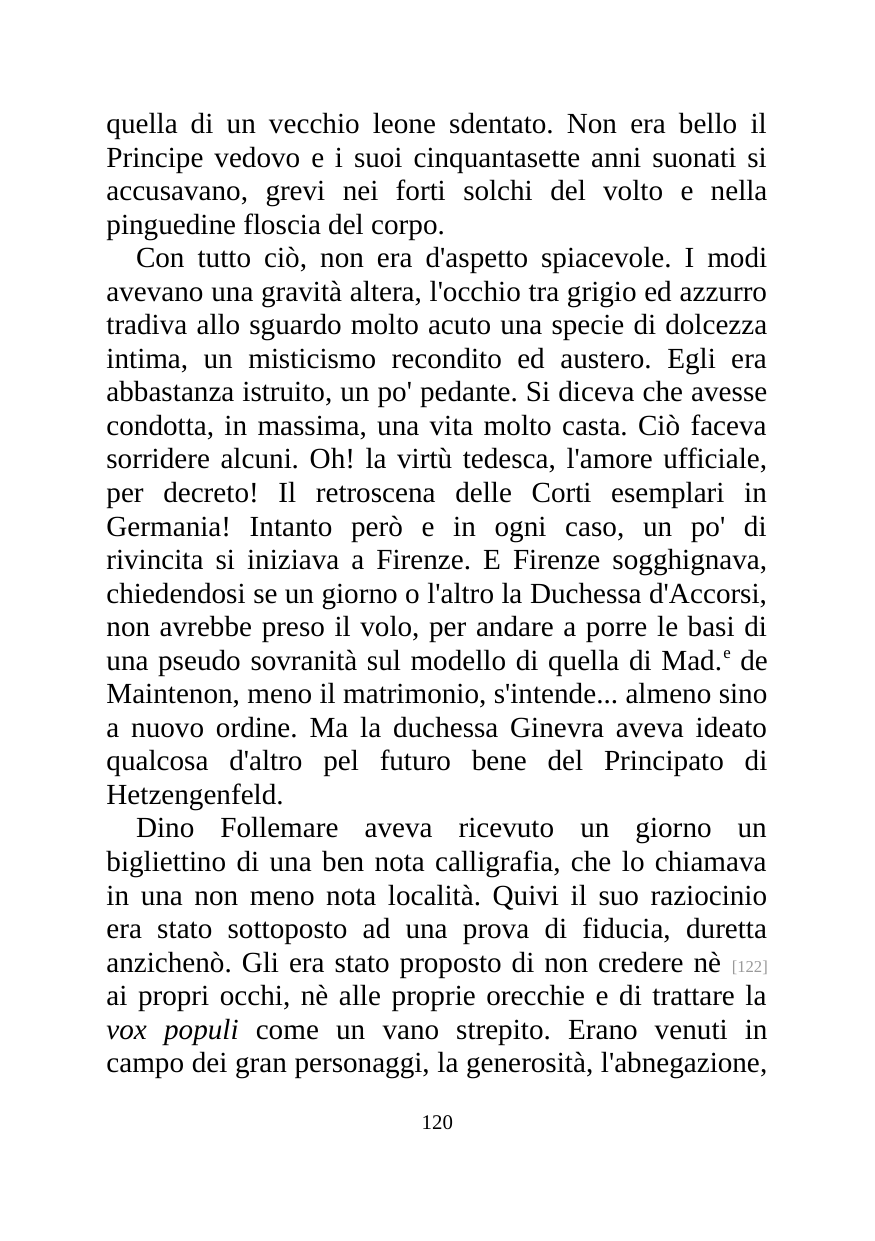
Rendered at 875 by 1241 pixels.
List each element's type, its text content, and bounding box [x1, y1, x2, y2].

text quella di un vecchio leone sdentato. Non era bello il Principe vedovo e i suoi cinquantasette anni suonati si accusavano, grevi nei forti solchi del volto e nella pinguedine floscia del corpo. [106, 106, 768, 240]
text Dino Follemare aveva ricevuto un giorno un bigliettino di una ben nota calligrafia, che lo chiamava in una non meno nota località. Quivi il suo raziocinio era stato sottoposto ad una prova di fiducia, duretta anzichenò. Gli era stato proposto di non credere nè [122] ai propri occhi, nè alle proprie orecchie e di trattare la vox populi come un vano strepito. Erano venuti in campo dei gran personaggi, la generosità, l'abnegazione, [106, 811, 768, 1079]
text Con tutto ciò, non era d'aspetto spiacevole. I modi avevano una gravità altera, l'occhio tra grigio ed azzurro tradiva allo sguardo molto acuto una specie di dolcezza intima, un misticismo recondito ed austero. Egli era abbastanza istruito, un po' pedante. Si diceva che avesse condotta, in massima, una vita molto casta. Ciò faceva sorridere alcuni. Oh! la virtù tedesca, l'amore ufficiale, per decreto! Il retroscena delle Corti esemplari in Germania! Intanto però e in ogni caso, un po' di rivincita si iniziava a Firenze. E Firenze sogghignava, chiedendosi se un giorno o l'altro la Duchessa d'Accorsi, non avrebbe preso il volo, per andare a porre le basi di una pseudo sovranità sul modello di quella di Mad.e de Maintenon, meno il matrimonio, s'intende... almeno sino a nuovo ordine. Ma la duchessa Ginevra aveva ideato qualcosa d'altro pel futuro bene del Principato di Hetzengenfeld. [106, 240, 768, 811]
